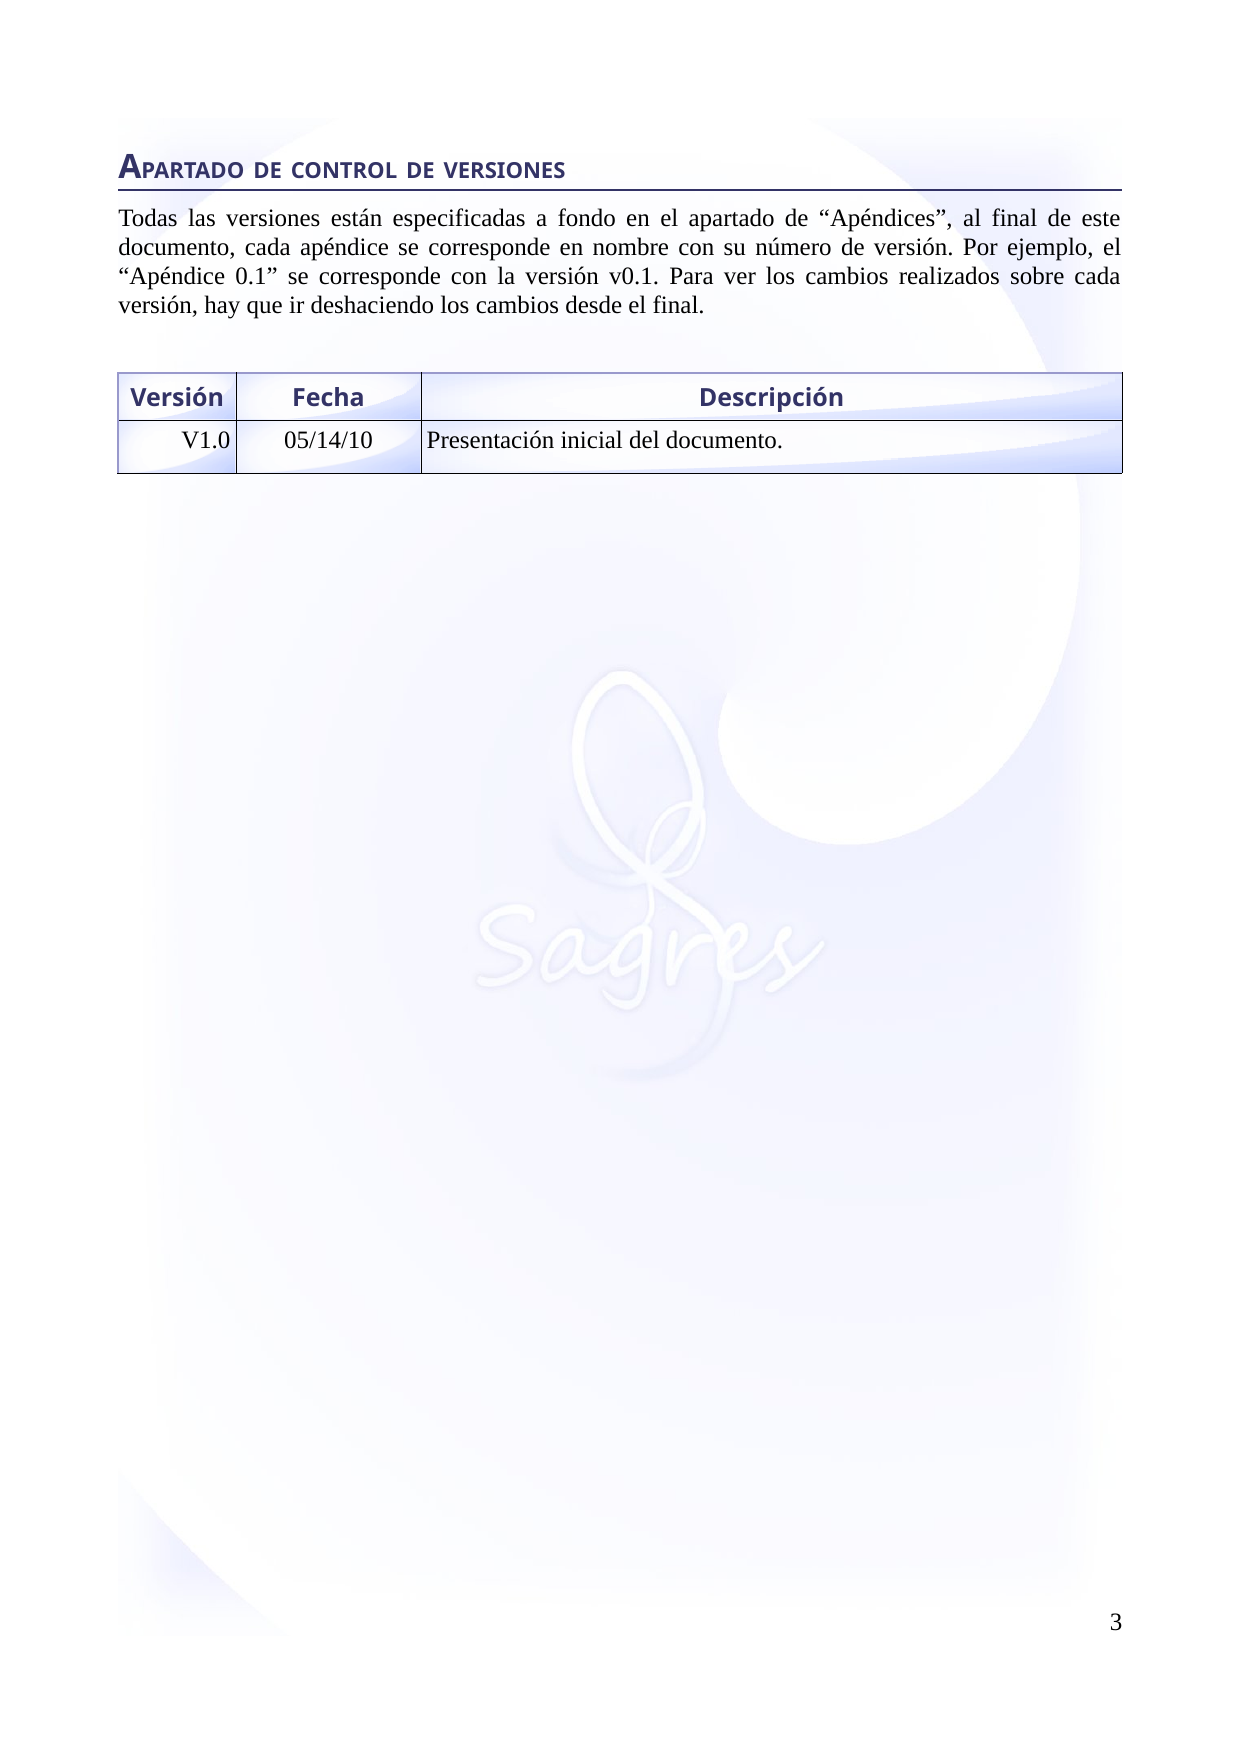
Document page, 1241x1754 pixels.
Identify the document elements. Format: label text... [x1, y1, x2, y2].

subtitle Apartado de control de versiones [118, 143, 1122, 189]
table_header Descripción [422, 374, 1122, 420]
table_cell V1.0 [119, 421, 236, 473]
table_cell 14/05/10 [237, 421, 421, 473]
picture [118, 474, 1122, 1636]
text Todas las versiones están especificadas a fondo en el apartado de “Apéndices”, al final de este documento, cada apéndice se corresponde en nombre con su número de versión. Por ejemplo, el “Apéndice 0.1” se corresponde con la versión v0.1. Para ver los cambios realizados sobre cada versión, hay que ir deshaciendo los cambios desde el final. [118, 203, 1122, 318]
table_header Fecha [237, 374, 421, 420]
table_cell Presentación inicial del documento. [422, 421, 1122, 473]
picture [118, 191, 1122, 203]
picture [118, 318, 1122, 372]
picture [118, 118, 1122, 143]
table_header Versión [119, 374, 236, 420]
